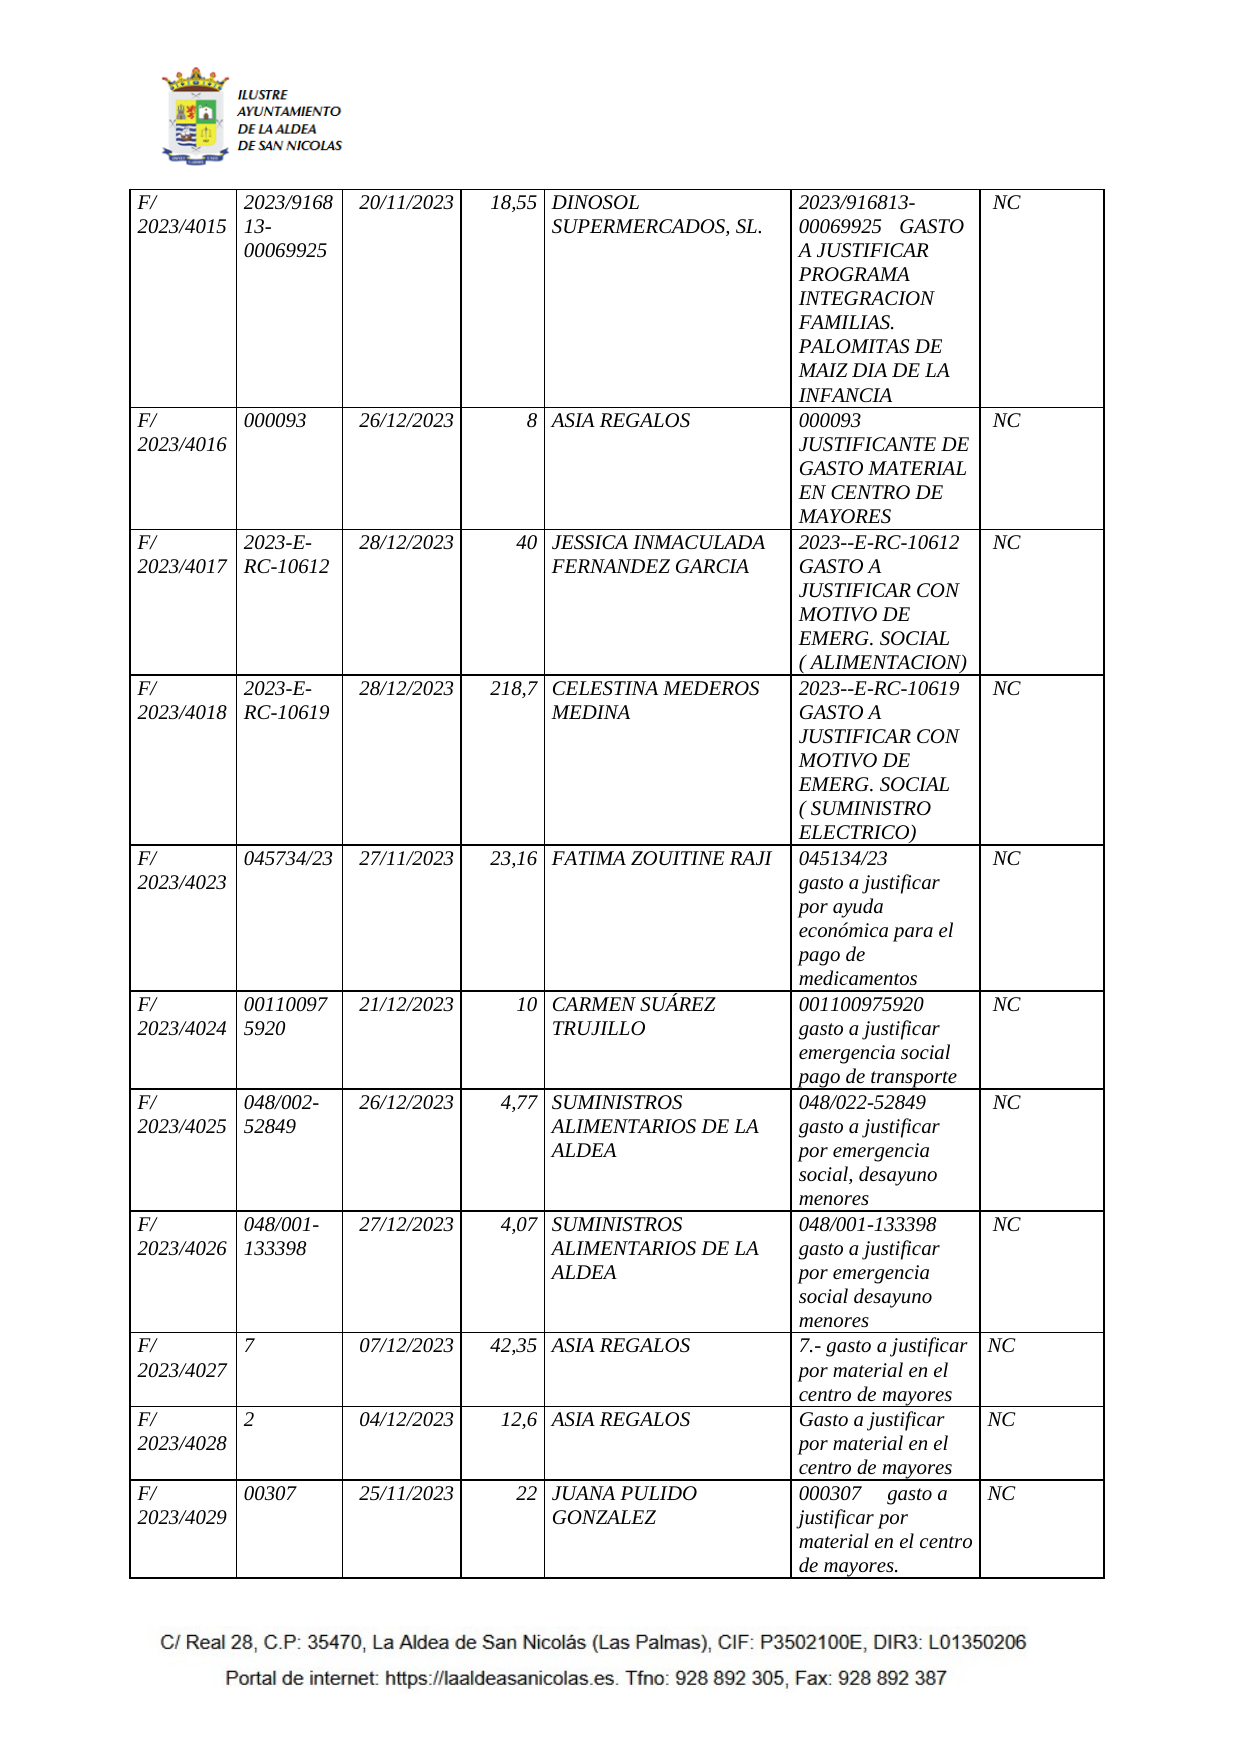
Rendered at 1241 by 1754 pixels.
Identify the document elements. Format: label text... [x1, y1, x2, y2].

table_cell 27/12/2023 [343, 1212, 460, 1332]
table_cell NC [981, 1090, 1103, 1210]
table_cell NC [981, 1407, 1103, 1479]
table_cell F/2023/4025 [131, 1090, 236, 1210]
table_cell 27/11/2023 [343, 846, 460, 990]
table_cell ASIA REGALOS [545, 1333, 790, 1406]
table_cell 26/12/2023 [343, 1090, 460, 1210]
table_cell ASIA REGALOS [545, 1407, 790, 1479]
picture [148, 59, 358, 173]
table_cell 048/002-52849 [237, 1090, 342, 1210]
table_cell 25/11/2023 [343, 1481, 460, 1577]
picture [148, 1626, 1034, 1694]
table_cell CARMEN SUÁREZ TRUJILLO [545, 992, 790, 1088]
table_cell 2023/916813-00069925 GASTO A JUSTIFICAR PROGRAMA INTEGRACION FAMILIAS. PALOMITAS DE MAIZ DIA DE LA INFANCIA [792, 190, 979, 407]
table_cell 2023--E-RC-10619 GASTO A JUSTIFICAR CON MOTIVO DE EMERG. SOCIAL ( SUMINISTRO ELECTRICO) [792, 676, 979, 844]
table_cell 21/12/2023 [343, 992, 460, 1088]
table_cell 2023-E-RC-10619 [237, 676, 342, 844]
table_cell 048/001-133398 gasto a justificar por emergencia social desayuno menores [792, 1212, 979, 1332]
table_cell 4,77 [462, 1090, 544, 1210]
table_cell DINOSOL SUPERMERCADOS, SL. [545, 190, 790, 407]
table_cell F/2023/4017 [131, 530, 236, 674]
table_cell F/2023/4029 [131, 1481, 236, 1577]
table_cell SUMINISTROS ALIMENTARIOS DE LA ALDEA [545, 1090, 790, 1210]
table_cell 22 [462, 1481, 544, 1577]
table_cell 2023-E-RC-10612 [237, 530, 342, 674]
table_cell F/2023/4016 [131, 408, 236, 528]
table_cell 28/12/2023 [343, 530, 460, 674]
table_cell 7.- gasto a justificar por material en el centro de mayores [792, 1333, 979, 1406]
table_cell 40 [462, 530, 544, 674]
table_cell 18,55 [462, 190, 544, 407]
table_cell 218,7 [462, 676, 544, 844]
table_cell F/2023/4018 [131, 676, 236, 844]
table_cell F/2023/4024 [131, 992, 236, 1088]
table_cell CELESTINA MEDEROS MEDINA [545, 676, 790, 844]
table_cell Gasto a justificar por material en el centro de mayores [792, 1407, 979, 1479]
table_cell NC [981, 676, 1103, 844]
table_cell NC [981, 530, 1103, 674]
table_cell 000093 JUSTIFICANTE DE GASTO MATERIAL EN CENTRO DE MAYORES [792, 408, 979, 528]
table_cell 07/12/2023 [343, 1333, 460, 1406]
table_cell 000307 gasto a justificar por material en el centro de mayores. [792, 1481, 979, 1577]
table_cell 42,35 [462, 1333, 544, 1406]
table_cell NC [981, 1481, 1103, 1577]
table_cell 2023--E-RC-10612 GASTO A JUSTIFICAR CON MOTIVO DE EMERG. SOCIAL ( ALIMENTACION) [792, 530, 979, 674]
table_cell 8 [462, 408, 544, 528]
table_cell 045734/23 [237, 846, 342, 990]
table_cell 04/12/2023 [343, 1407, 460, 1479]
table_cell NC [981, 992, 1103, 1088]
table_cell ASIA REGALOS [545, 408, 790, 528]
table_cell 7 [237, 1333, 342, 1406]
table_cell 00307 [237, 1481, 342, 1577]
table_cell 000093 [237, 408, 342, 528]
table_cell 4,07 [462, 1212, 544, 1332]
table_cell SUMINISTROS ALIMENTARIOS DE LA ALDEA [545, 1212, 790, 1332]
table_cell 10 [462, 992, 544, 1088]
table_cell 26/12/2023 [343, 408, 460, 528]
table_cell NC [981, 1333, 1103, 1406]
table_cell 28/12/2023 [343, 676, 460, 844]
table_cell 045134/23 gasto a justificar por ayuda económica para el pago de medicamentos [792, 846, 979, 990]
table_cell 001100975920 gasto a justificar emergencia social pago de transporte [792, 992, 979, 1088]
table_cell F/2023/4026 [131, 1212, 236, 1332]
table_cell 12,6 [462, 1407, 544, 1479]
table_cell F/2023/4015 [131, 190, 236, 407]
table_cell NC [981, 190, 1103, 407]
table_cell 001100975920 [237, 992, 342, 1088]
table_cell JUANA PULIDO GONZALEZ [545, 1481, 790, 1577]
table_cell 2 [237, 1407, 342, 1479]
table_cell NC [981, 846, 1103, 990]
table_cell 048/022-52849 gasto a justificar por emergencia social, desayuno menores [792, 1090, 979, 1210]
table_cell F/2023/4023 [131, 846, 236, 990]
table_cell 2023/916813-00069925 [237, 190, 342, 407]
table_cell F/2023/4027 [131, 1333, 236, 1406]
table_cell NC [981, 1212, 1103, 1332]
table_cell NC [981, 408, 1103, 528]
table_cell 20/11/2023 [343, 190, 460, 407]
table_cell 048/001-133398 [237, 1212, 342, 1332]
table_cell 23,16 [462, 846, 544, 990]
table_cell F/2023/4028 [131, 1407, 236, 1479]
table_cell JESSICA INMACULADA FERNANDEZ GARCIA [545, 530, 790, 674]
table_cell FATIMA ZOUITINE RAJI [545, 846, 790, 990]
